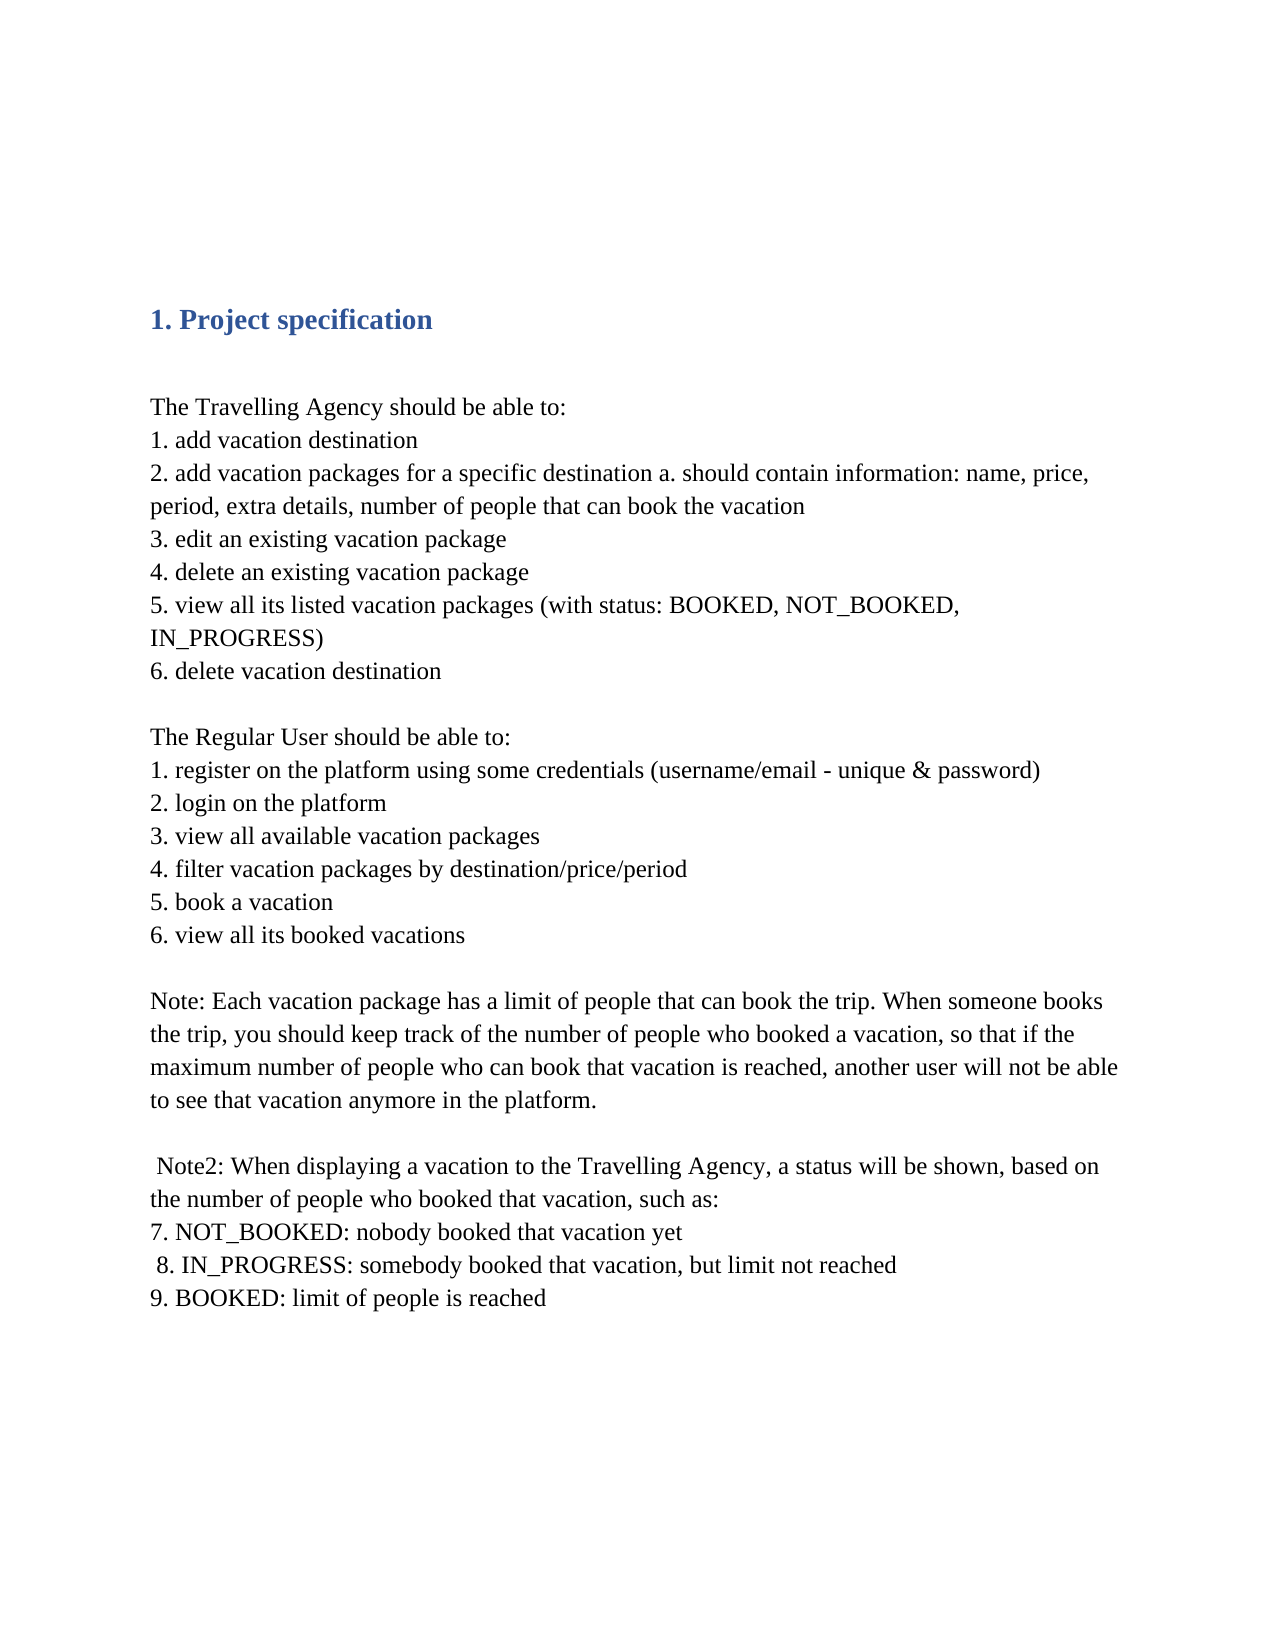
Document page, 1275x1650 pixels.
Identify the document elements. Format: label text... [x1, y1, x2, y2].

text 3. view all available vacation packages [150, 821, 1125, 850]
text The Travelling Agency should be able to: [150, 392, 1125, 420]
text 4. delete an existing vacation package [150, 557, 1125, 586]
text 7. NOT_BOOKED: nobody booked that vacation yet [150, 1217, 1125, 1246]
text 8. IN_PROGRESS: somebody booked that vacation, but limit not reached [150, 1250, 1125, 1279]
text 2. login on the platform [150, 788, 1125, 817]
text 3. edit an existing vacation package [150, 524, 1125, 552]
text 6. delete vacation destination [150, 656, 1125, 684]
text 5. book a vacation [150, 887, 1125, 916]
text 6. view all its booked vacations [150, 920, 1125, 949]
subtitle 1. Project specification [150, 302, 1125, 336]
text Note: Each vacation package has a limit of people that can book the trip. When someone books the trip, you should keep track of the number of people who booked a vacation, so that if the maximum number of people who can book that vacation is reached, another user will not be able to see that vacation anymore in the platform. [150, 986, 1125, 1114]
text 9. BOOKED: limit of people is reached [150, 1283, 1125, 1312]
text 2. add vacation packages for a specific destination a. should contain information: name, price, period, extra details, number of people that can book the vacation [150, 458, 1125, 519]
text 1. register on the platform using some credentials (username/email - unique & password) [150, 755, 1125, 784]
text 4. filter vacation packages by destination/price/period [150, 854, 1125, 883]
text Note2: When displaying a vacation to the Travelling Agency, a status will be shown, based on the number of people who booked that vacation, such as: [150, 1151, 1125, 1213]
text The Regular User should be able to: [150, 722, 1125, 751]
text 5. view all its listed vacation packages (with status: BOOKED, NOT_BOOKED, IN_PROGRESS) [150, 590, 1125, 652]
text 1. add vacation destination [150, 425, 1125, 453]
